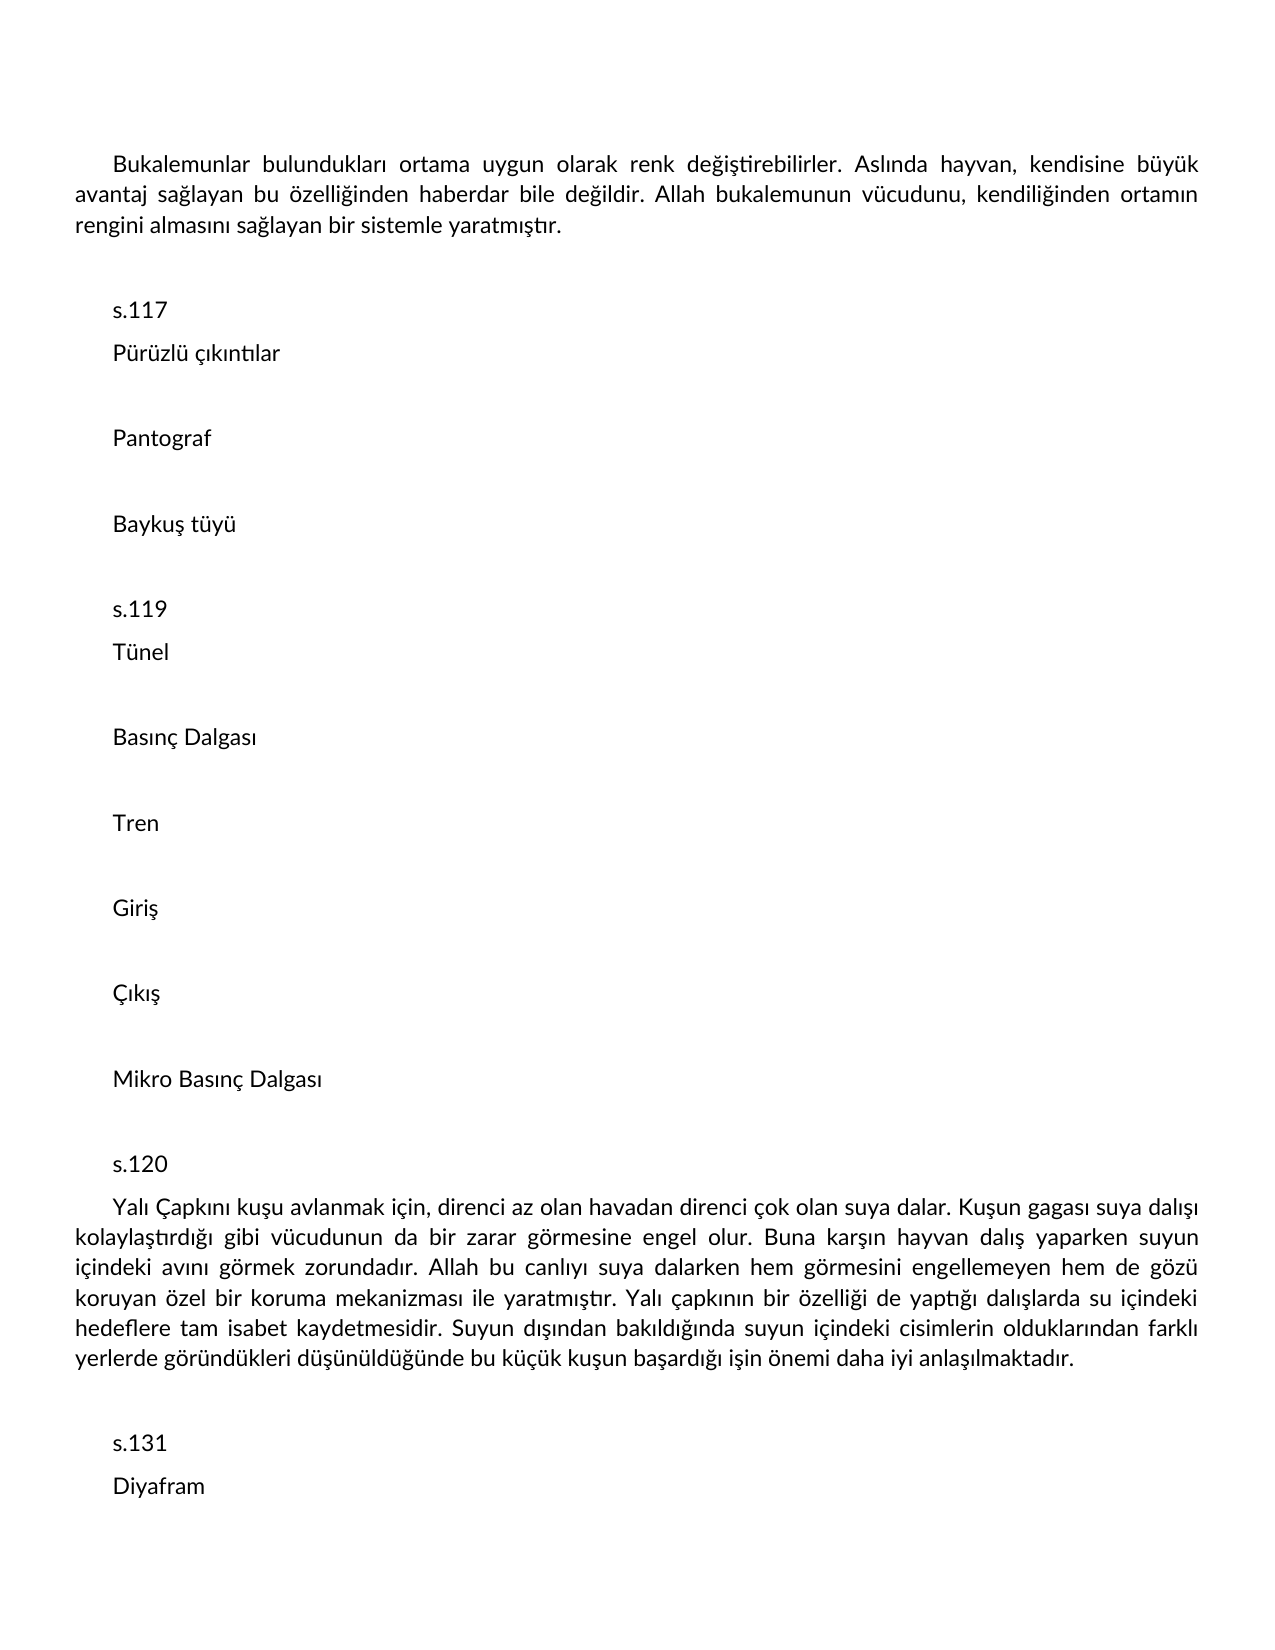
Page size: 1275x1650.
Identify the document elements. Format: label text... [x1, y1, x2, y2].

text s.131 [75, 1429, 1200, 1457]
text Tünel [75, 637, 1200, 665]
text Mikro Basınç Dalgası [75, 1064, 1200, 1092]
text Bukalemunlar bulundukları ortama uygun olarak renk değiştirebilirler. Aslında hayvan, kendisine büyük avantaj sağlayan bu özelliğinden haberdar bile değildir. Allah bukalemunun vücudunu, kendiliğinden ortamın rengini almasını sağlayan bir sistemle yaratmıştır. [75, 150, 1200, 238]
text Diyafram [75, 1472, 1200, 1499]
text Pürüzlü çıkıntılar [75, 338, 1200, 366]
text Pantograf [75, 424, 1200, 451]
text Yalı Çapkını kuşu avlanmak için, direnci az olan havadan direnci çok olan suya dalar. Kuşun gagası suya dalışı kolaylaştırdığı gibi vücudunun da bir zarar görmesine engel olur. Buna karşın hayvan dalış yaparken suyun içindeki avını görmek zorundadır. Allah bu canlıyı suya dalarken hem görmesini engellemeyen hem de gözü koruyan özel bir koruma mekanizması ile yaratmıştır. Yalı çapkının bir özelliği de yaptığı dalışlarda su içindeki hedeflere tam isabet kaydetmesidir. Suyun dışından bakıldığında suyun içindeki cisimlerin olduklarından farklı yerlerde göründükleri düşünüldüğünde bu küçük kuşun başardığı işin önemi daha iyi anlaşılmaktadır. [75, 1193, 1200, 1371]
text Basınç Dalgası [75, 723, 1200, 750]
text s.117 [75, 296, 1200, 323]
text Giriş [75, 894, 1200, 921]
text Çıkış [75, 979, 1200, 1007]
text Baykuş tüyü [75, 509, 1200, 537]
text s.119 [75, 595, 1200, 622]
text Tren [75, 808, 1200, 836]
text s.120 [75, 1150, 1200, 1177]
